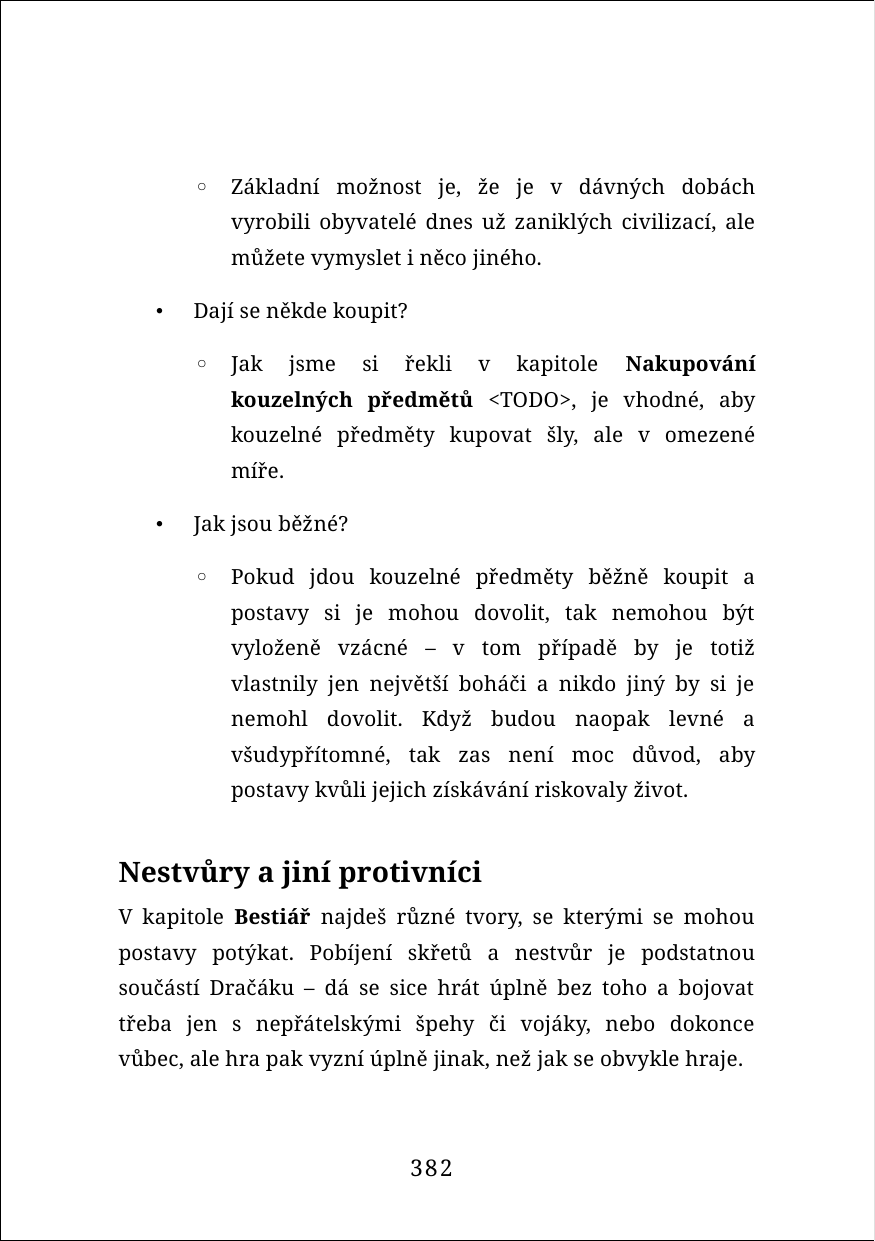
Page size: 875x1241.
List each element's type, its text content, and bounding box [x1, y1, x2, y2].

list Základní možnost je, že je v dávných dobách vyrobili obyvatelé dnes už zaniklých civilizací, ale můžete vymyslet i něco jiného. [193, 172, 756, 271]
subtitle Nestvůry a jiní protivníci [118, 852, 756, 891]
list Jak jsou běžné? [156, 509, 756, 537]
text V kapitole Bestiář najdeš různé tvory, se kterými se mohou postavy potýkat. Pobíjení skřetů a nestvůr je podstatnou součástí Dračáku – dá se sice hrát úplně bez toho a bojovat třeba jen s nepřátelskými špehy či vojáky, nebo dokonce vůbec, ale hra pak vyzní úplně jinak, než jak se obvykle hraje. [118, 902, 756, 1073]
list Dají se někde koupit? [156, 296, 756, 324]
list Jak jsme si řekli v kapitole Nakupování kouzelných předmětů <TODO>, je vhodné, aby kouzelné předměty kupovat šly, ale v omezené míře. [193, 349, 756, 484]
list Pokud jdou kouzelné předměty běžně koupit a postavy si je mohou dovolit, tak nemohou být vyloženě vzácné – v tom případě by je totiž vlastnily jen největší boháči a nikdo jiný by si je nemohl dovolit. Když budou naopak levné a všudypřítomné, tak zas není moc důvod, aby postavy kvůli jejich získávání riskovaly život. [193, 562, 756, 804]
